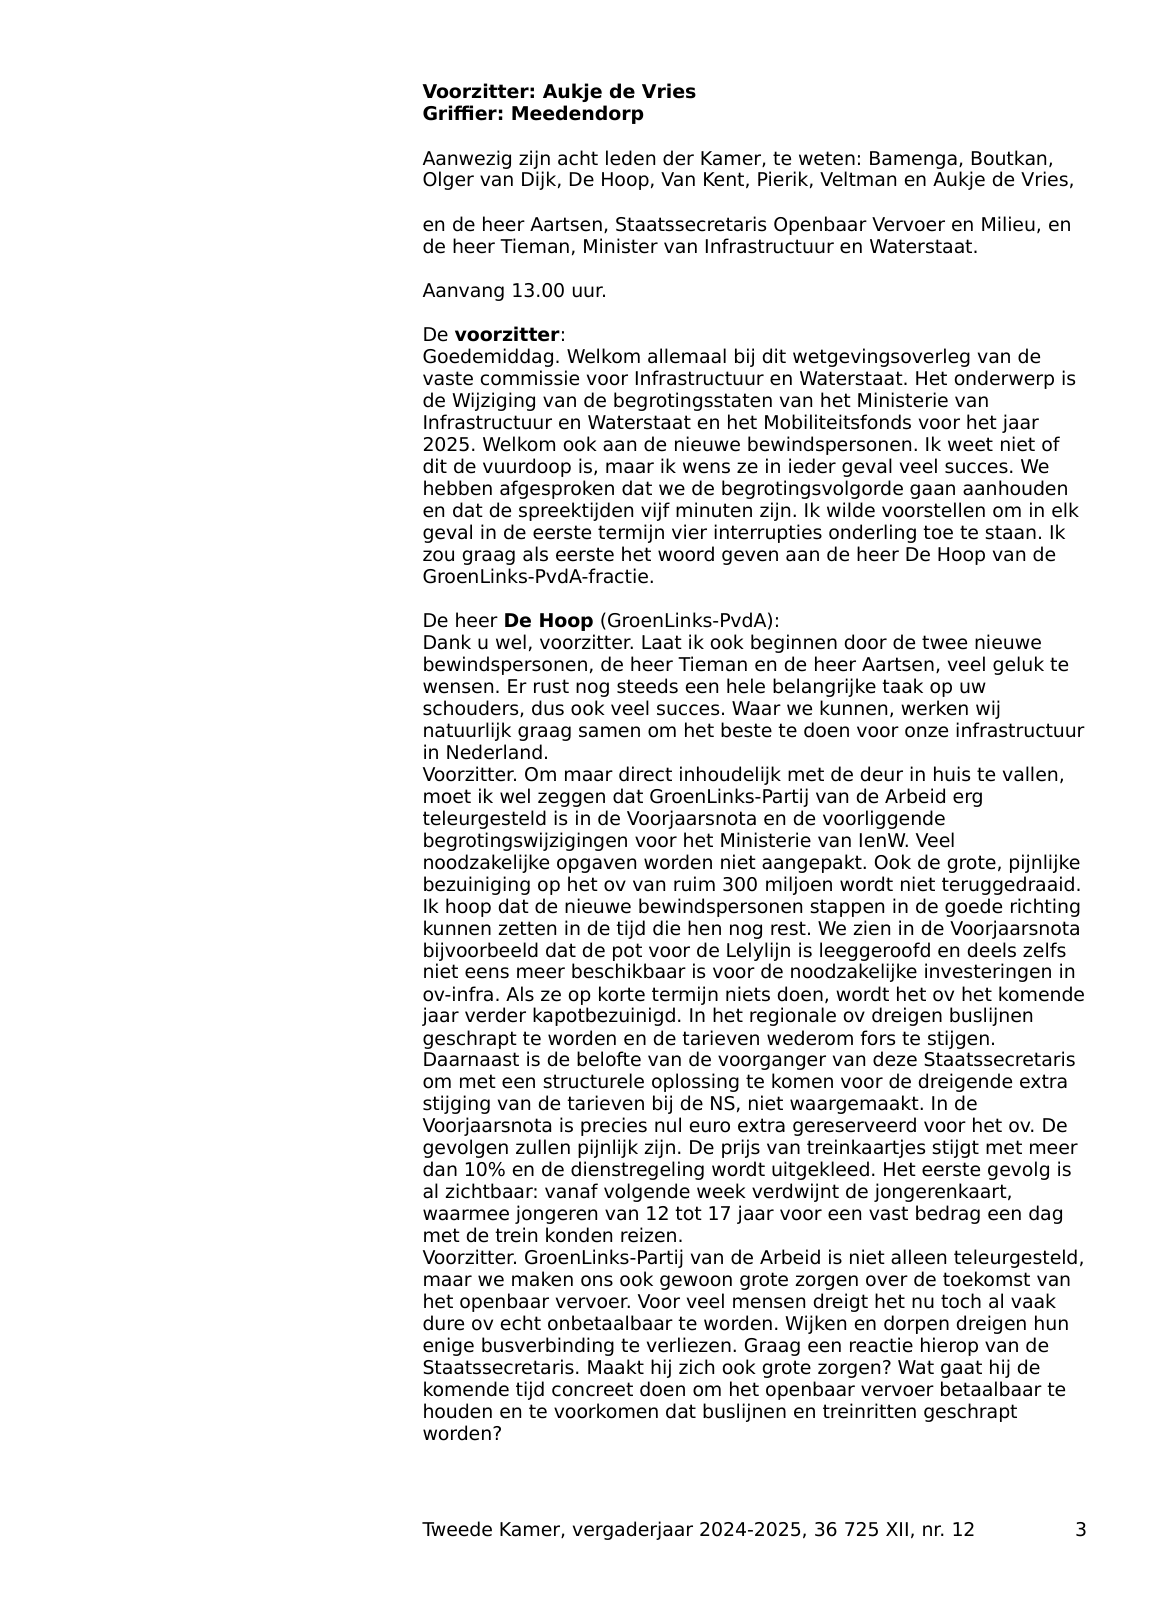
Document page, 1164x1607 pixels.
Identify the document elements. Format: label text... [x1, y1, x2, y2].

text Voorzitter. GroenLinks-Partij van de Arbeid is niet alleen teleurgesteld, maar we maken ons ook gewoon grote zorgen over de toekomst van het openbaar vervoer. Voor veel mensen dreigt het nu toch al vaak dure ov echt onbetaalbaar te worden. Wijken en dorpen dreigen hun enige busverbinding te verliezen. Graag een reactie hierop van de Staatssecretaris. Maakt hij zich ook grote zorgen? Wat gaat hij de komende tijd concreet doen om het openbaar vervoer betaalbaar te houden en te voorkomen dat buslijnen en treinritten geschrapt worden? [422, 1247, 1087, 1445]
text De heer De Hoop (GroenLinks-PvdA): [422, 610, 1087, 632]
text Aanwezig zijn acht leden der Kamer, te weten: Bamenga, Boutkan, Olger van Dijk, De Hoop, Van Kent, Pierik, Veltman en Aukje de Vries, [422, 147, 1087, 191]
text Daarnaast is de belofte van de voorganger van deze Staatssecretaris om met een structurele oplossing te komen voor de dreigende extra stijging van de tarieven bij de NS, niet waargemaakt. In de Voorjaarsnota is precies nul euro extra gereserveerd voor het ov. De gevolgen zullen pijnlijk zijn. De prijs van treinkaartjes stijgt met meer dan 10% en de dienstregeling wordt uitgekleed. Het eerste gevolg is al zichtbaar: vanaf volgende week verdwijnt de jongerenkaart, waarmee jongeren van 12 tot 17 jaar voor een vast bedrag een dag met de trein konden reizen. [422, 1049, 1087, 1247]
text Aanvang 13.00 uur. [422, 280, 1087, 302]
text Goedemiddag. Welkom allemaal bij dit wetgevingsoverleg van de vaste commissie voor Infrastructuur en Waterstaat. Het onderwerp is de Wijziging van de begrotingsstaten van het Ministerie van Infrastructuur en Waterstaat en het Mobiliteitsfonds voor het jaar 2025. Welkom ook aan de nieuwe bewindspersonen. Ik weet niet of dit de vuurdoop is, maar ik wens ze in ieder geval veel succes. We hebben afgesproken dat we de begrotingsvolgorde gaan aanhouden en dat de spreektijden vijf minuten zijn. Ik wilde voorstellen om in elk geval in de eerste termijn vier interrupties onderling toe te staan. Ik zou graag als eerste het woord geven aan de heer De Hoop van de GroenLinks-PvdA-fractie. [422, 346, 1087, 588]
text Dank u wel, voorzitter. Laat ik ook beginnen door de twee nieuwe bewindspersonen, de heer Tieman en de heer Aartsen, veel geluk te wensen. Er rust nog steeds een hele belangrijke taak op uw schouders, dus ook veel succes. Waar we kunnen, werken wij natuurlijk graag samen om het beste te doen voor onze infrastructuur in Nederland. [422, 632, 1087, 764]
text Voorzitter. Om maar direct inhoudelijk met de deur in huis te vallen, moet ik wel zeggen dat GroenLinks-Partij van de Arbeid erg teleurgesteld is in de Voorjaarsnota en de voorliggende begrotingswijzigingen voor het Ministerie van IenW. Veel noodzakelijke opgaven worden niet aangepakt. Ook de grote, pijnlijke bezuiniging op het ov van ruim 300 miljoen wordt niet teruggedraaid. Ik hoop dat de nieuwe bewindspersonen stappen in de goede richting kunnen zetten in de tijd die hen nog rest. We zien in de Voorjaarsnota bijvoorbeeld dat de pot voor de Lelylijn is leeggeroofd en deels zelfs niet eens meer beschikbaar is voor de noodzakelijke investeringen in ov-infra. Als ze op korte termijn niets doen, wordt het ov het komende jaar verder kapotbezuinigd. In het regionale ov dreigen buslijnen geschrapt te worden en de tarieven wederom fors te stijgen. [422, 764, 1087, 1049]
text De voorzitter: [422, 324, 1087, 346]
text en de heer Aartsen, Staatssecretaris Openbaar Vervoer en Milieu, en de heer Tieman, Minister van Infrastructuur en Waterstaat. [422, 213, 1087, 257]
text Voorzitter: Aukje de Vries [422, 81, 1087, 103]
text Griffier: Meedendorp [422, 103, 1087, 125]
